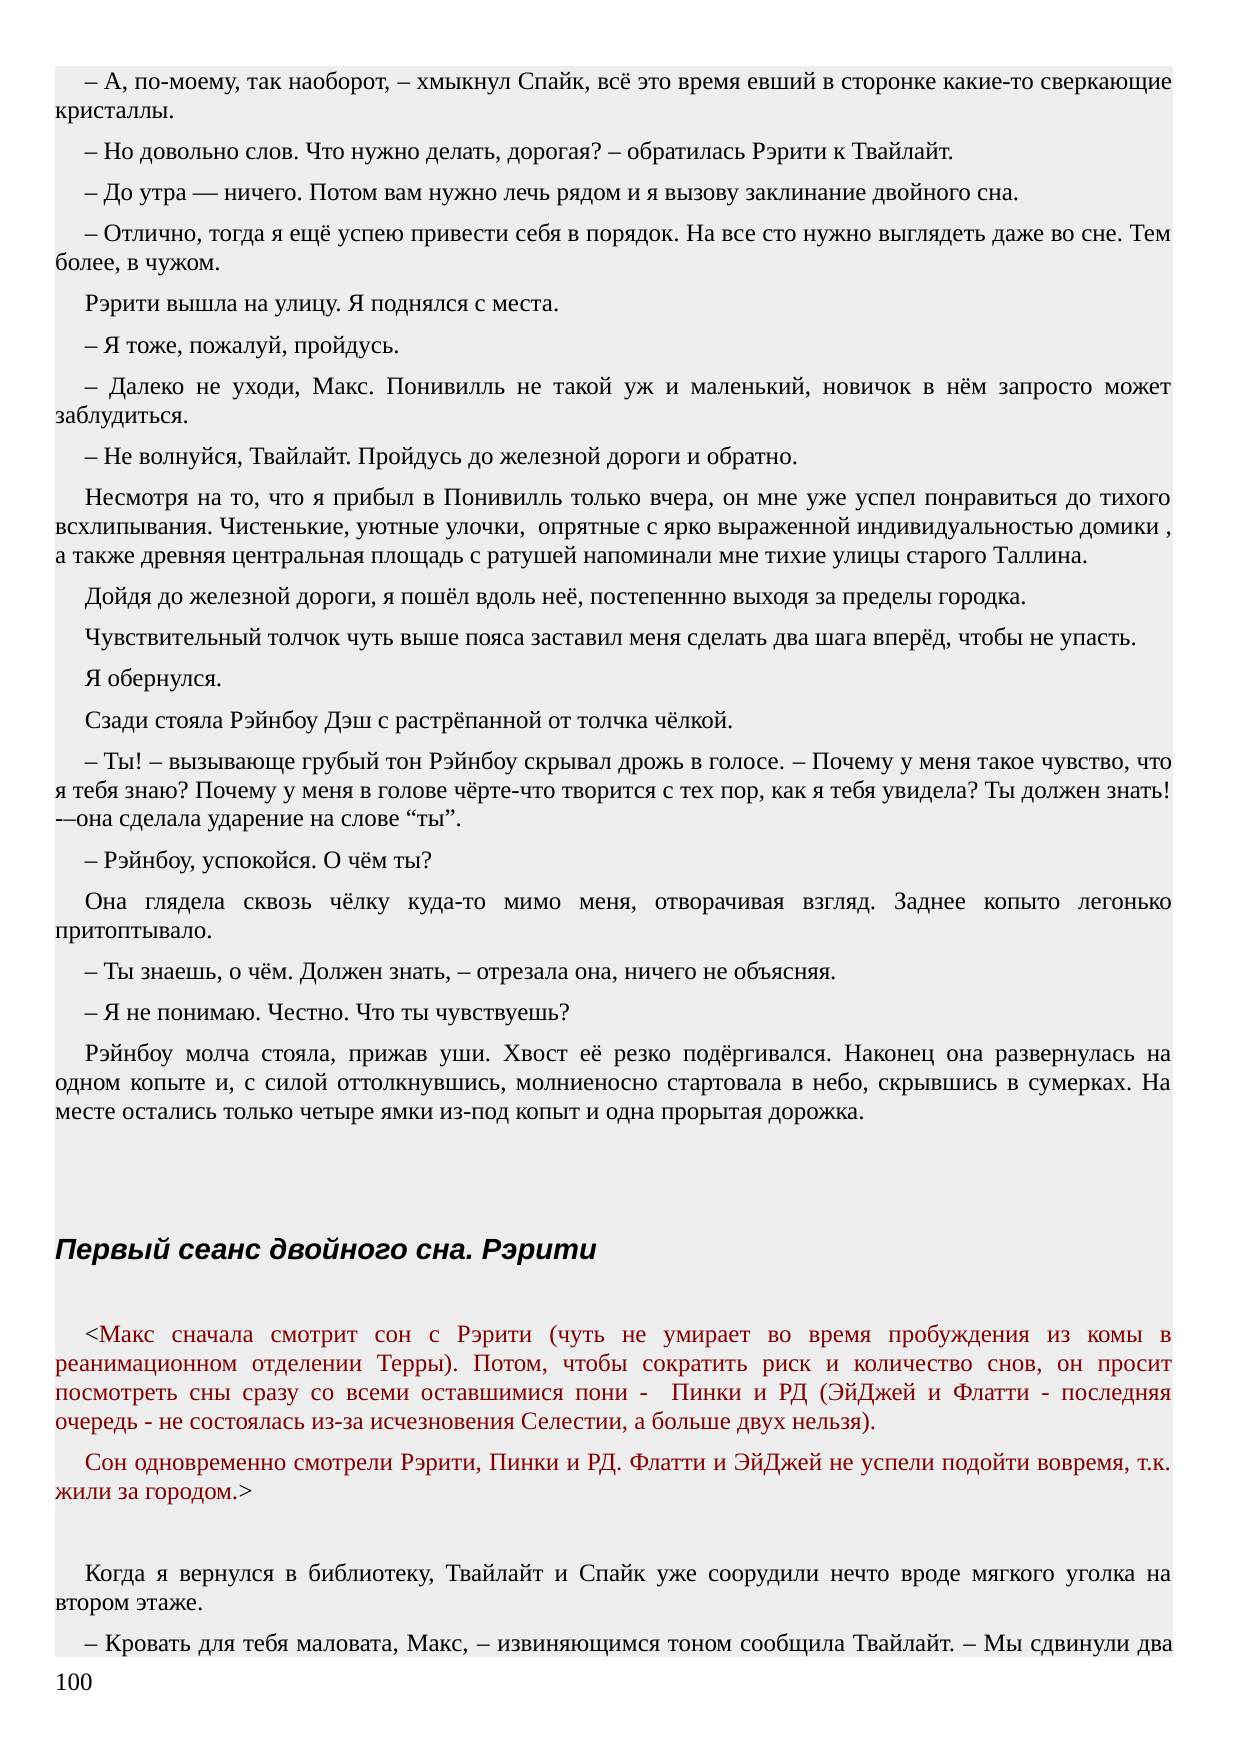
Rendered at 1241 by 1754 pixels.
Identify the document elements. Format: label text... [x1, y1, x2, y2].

text – Я тоже, пожалуй, пройдусь. [55, 330, 1173, 358]
text Рэйнбоу молча стояла, прижав уши. Хвост её резко подёргивался. Наконец она развернулась на одном копыте и, с силой оттолкнувшись, молниеносно стартовала в небо, скрывшись в сумерках. На месте остались только четыре ямки из-под копыт и одна прорытая дорожка. [55, 1038, 1173, 1125]
text Когда я вернулся в библиотеку, Твайлайт и Спайк уже соорудили нечто вроде мягкого уголка на втором этаже. [55, 1558, 1173, 1616]
text Рэрити вышла на улицу. Я поднялся с места. [55, 288, 1173, 317]
text – Ты знаешь, о чём. Должен знать, – отрезала она, ничего не объясняя. [55, 956, 1173, 985]
text Она глядела сквозь чёлку куда-то мимо меня, отворачивая взгляд. Заднее копыто легонько притоптывало. [55, 886, 1173, 943]
subtitle Первый сеанс двойного сна. Рэрити [55, 1232, 1173, 1266]
text Дойдя до железной дороги, я пошёл вдоль неё, постепеннно выходя за пределы городка. [55, 581, 1173, 610]
text – Отлично, тогда я ещё успею привести себя в порядок. На все сто нужно выглядеть даже во сне. Тем более, в чужом. [55, 218, 1173, 276]
text – Я не понимаю. Честно. Что ты чувствуешь? [55, 997, 1173, 1026]
text Несмотря на то, что я прибыл в Понивилль только вчера, он мне уже успел понравиться до тихого всхлипывания. Чистенькие, уютные улочки, опрятные с ярко выраженной индивидуальностью домики , а также древняя центральная площадь с ратушей напоминали мне тихие улицы старого Таллина. [55, 482, 1173, 568]
text Чувствительный толчок чуть выше пояса заставил меня сделать два шага вперёд, чтобы не упасть. [55, 622, 1173, 651]
text – До утра — ничего. Потом вам нужно лечь рядом и я вызову заклинание двойного сна. [55, 177, 1173, 206]
text – Не волнуйся, Твайлайт. Пройдусь до железной дороги и обратно. [55, 441, 1173, 470]
text Я обернулся. [55, 663, 1173, 692]
text – Но довольно слов. Что нужно делать, дорогая? – обратилась Рэрити к Твайлайт. [55, 136, 1173, 165]
text – Рэйнбоу, успокойся. О чём ты? [55, 845, 1173, 873]
text – Далеко не уходи, Макс. Понивилль не такой уж и маленький, новичок в нём запросто может заблудиться. [55, 371, 1173, 428]
text Сзади стояла Рэйнбоу Дэш с растрёпанной от толчка чёлкой. [55, 705, 1173, 733]
text Сон одновременно смотрели Рэрити, Пинки и РД. Флатти и ЭйДжей не успели подойти вовремя, т.к. жили за городом.> [55, 1447, 1173, 1504]
text <Макс сначала смотрит сон с Рэрити (чуть не умирает во время пробуждения из комы в реанимационном отделении Терры). Потом, чтобы сократить риск и количество снов, он просит посмотреть сны сразу со всеми оставшимися пони - Пинки и РД (ЭйДжей и Флатти - последняя очередь - не состоялась из-за исчезновения Селестии, а больше двух нельзя). [55, 1319, 1173, 1434]
text – А, по-моему, так наоборот, – хмыкнул Спайк, всё это время евший в сторонке какие-то сверкающие кристаллы. [55, 66, 1173, 123]
text – Кровать для тебя маловата, Макс, – извиняющимся тоном сообщила Твайлайт. – Мы сдвинули два [55, 1628, 1173, 1657]
text – Ты! – вызывающе грубый тон Рэйнбоу скрывал дрожь в голосе. – Почему у меня такое чувство, что я тебя знаю? Почему у меня в голове чёрте-что творится с тех пор, как я тебя увидела? Ты должен знать! -–она сделала ударение на слове “ты”. [55, 746, 1173, 832]
